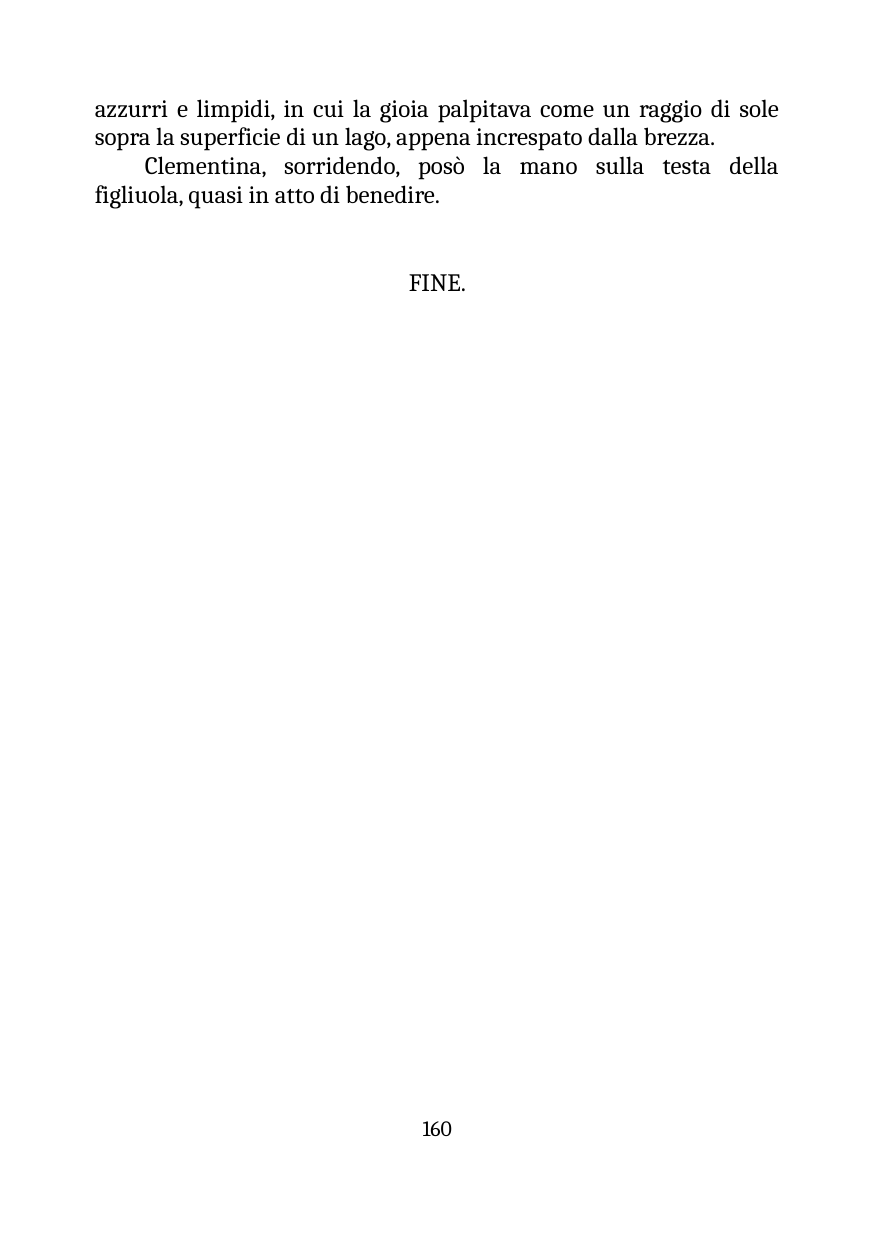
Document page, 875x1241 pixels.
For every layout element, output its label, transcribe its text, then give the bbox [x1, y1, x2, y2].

text FINE. [201, 268, 673, 297]
text azzurri e limpidi, in cui la gioia palpitava come un raggio di sole sopra la superficie di un lago, appena increspato dalla brezza. [94, 94, 779, 152]
text Clementina, sorridendo, posò la mano sulla testa della figliuola, quasi in atto di benedire. [94, 152, 779, 209]
